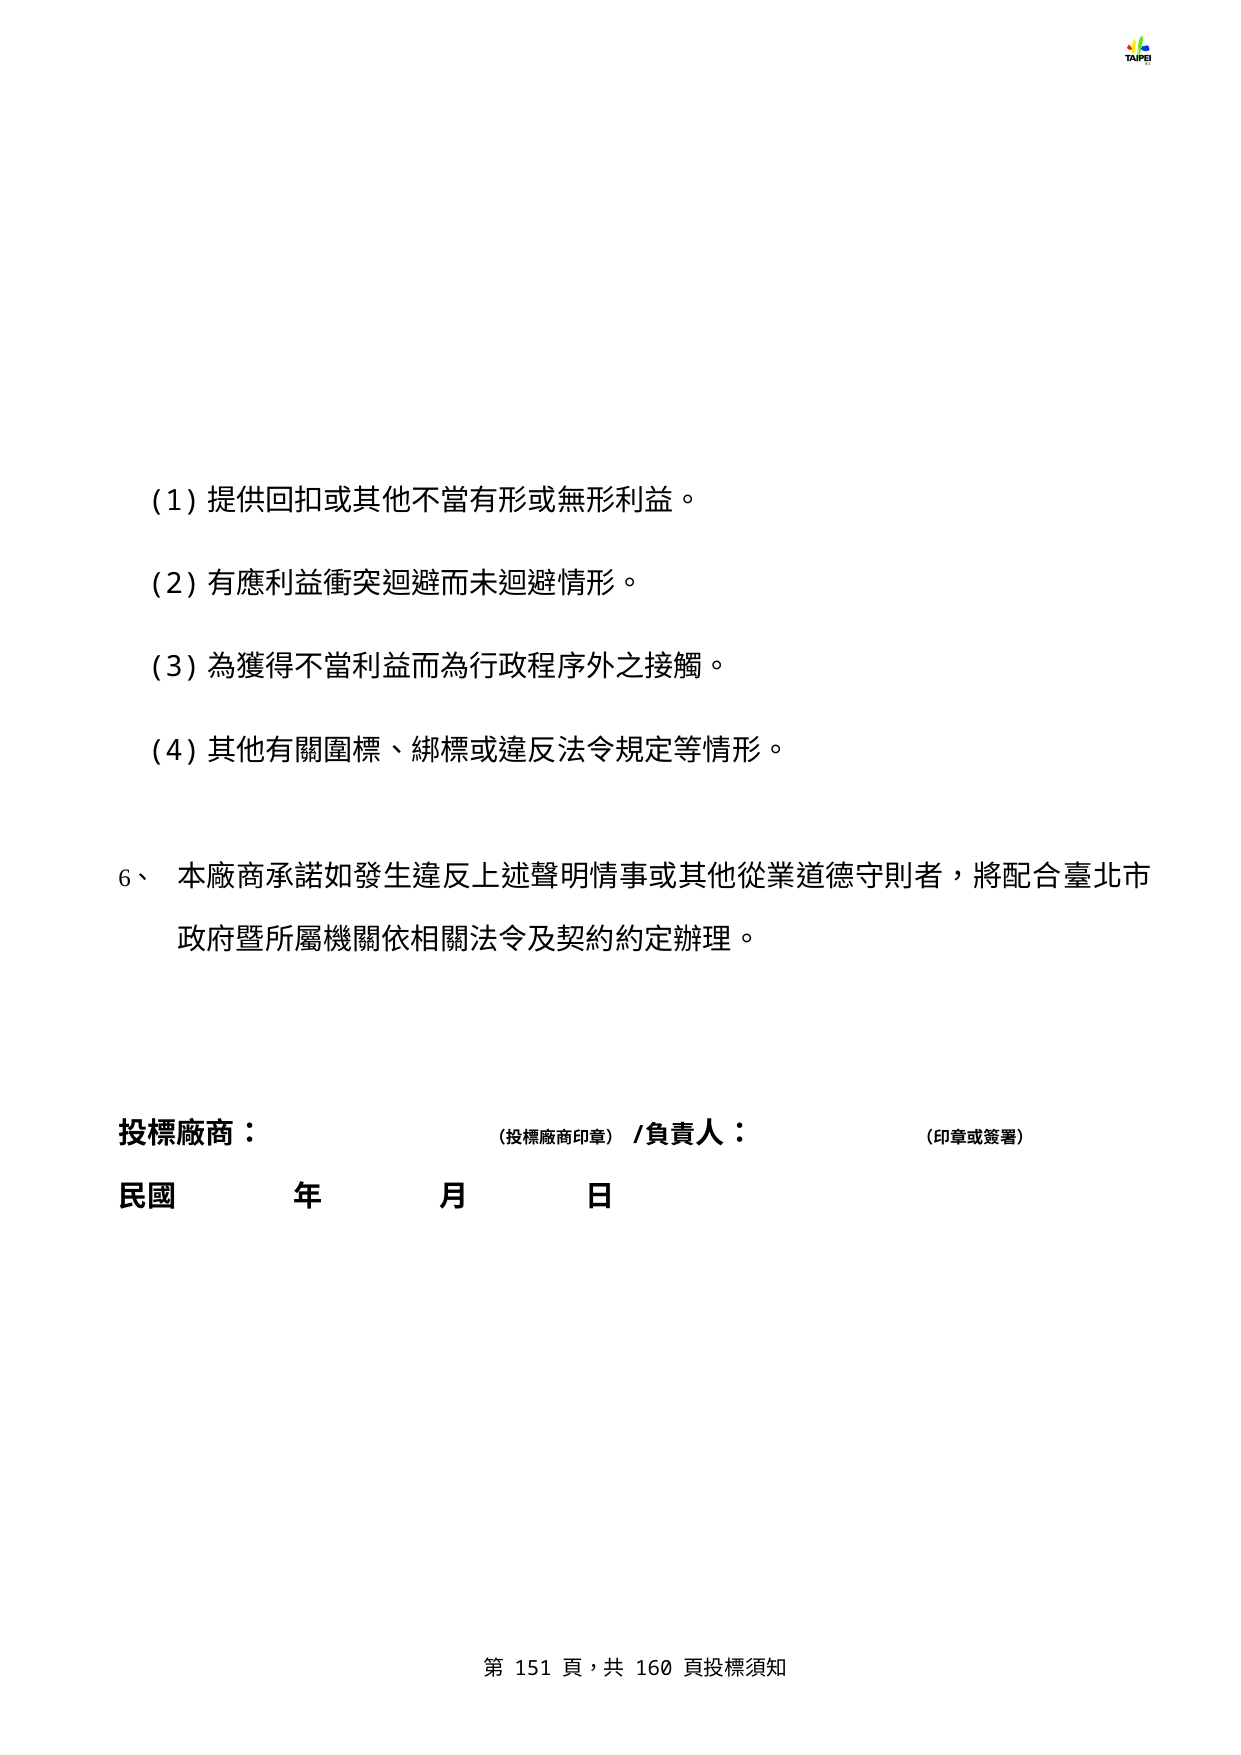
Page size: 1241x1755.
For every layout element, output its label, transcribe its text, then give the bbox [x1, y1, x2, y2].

list 為獲得不當利益而為行政程序外之接觸。 [148, 623, 1152, 685]
list 其他有關圍標、綁標或違反法令規定等情形。 [148, 706, 1152, 768]
text 投標廠商： （投標廠商印章） /負責人： （印章或簽署） [118, 1089, 1152, 1152]
list 有應利益衝突迴避而未迴避情形。 [148, 539, 1152, 602]
list 本廠商承諾如發生違反上述聲明情事或其他從業道德守則者，將配合臺北市政府暨所屬機關依相關法令及契約約定辦理。 [118, 832, 1152, 957]
text 民國 年 月 日 [118, 1152, 1152, 1214]
list 提供回扣或其他不當有形或無形利益。 [148, 456, 1152, 518]
